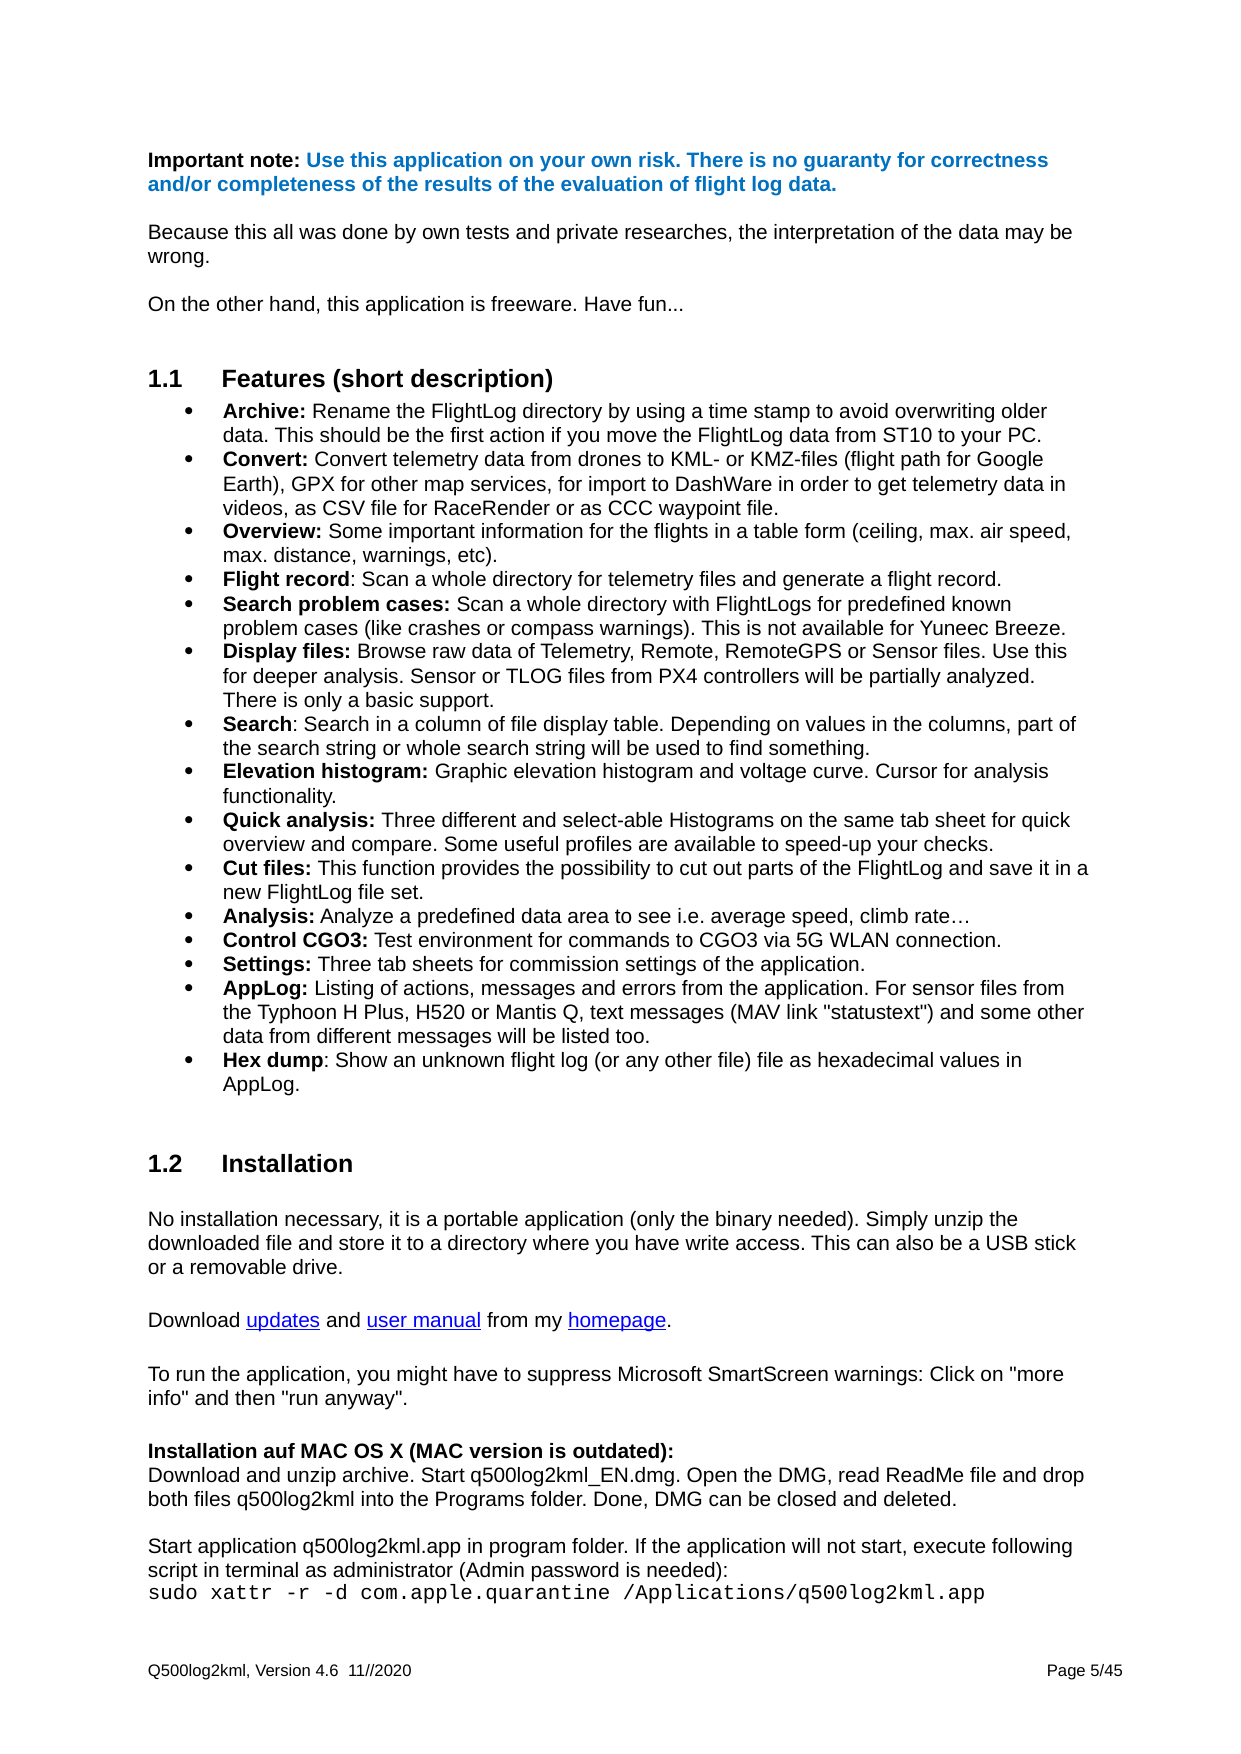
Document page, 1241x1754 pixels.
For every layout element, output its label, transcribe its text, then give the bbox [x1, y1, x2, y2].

list AppLog: Listing of actions, messages and errors from the application. For sensor files from the Typhoon H Plus, H520 or Mantis Q, text messages (MAV link "statustext") and some other data from different messages will be listed too. [185, 976, 1093, 1048]
list Flight record: Scan a whole directory for telemetry files and generate a flight record. [185, 567, 1093, 591]
list Cut files: This function provides the possibility to cut out parts of the FlightLog and save it in a new FlightLog file set. [185, 855, 1093, 903]
text Download updates and user manual from my homepage. [148, 1308, 1093, 1332]
text Installation auf MAC OS X (MAC version is outdated): [148, 1438, 1093, 1462]
list Overview: Some important information for the flights in a table form (ceiling, max. air speed, max. distance, warnings, etc). [185, 519, 1093, 567]
list Search problem cases: Scan a whole directory with FlightLogs for predefined known problem cases (like crashes or compass warnings). This is not available for Yuneec Breeze. [185, 591, 1093, 639]
subtitle Installation [148, 1149, 1093, 1178]
text On the other hand, this application is freeware. Have fun... [148, 291, 1093, 315]
text Because this all was done by own tests and private researches, the interpretation of the data may be wrong. [148, 219, 1093, 267]
text No installation necessary, it is a portable application (only the binary needed). Simply unzip the downloaded file and store it to a directory where you have write access. This can also be a USB stick or a removable drive. [148, 1207, 1093, 1279]
list Display files: Browse raw data of Telemetry, Remote, RemoteGPS or Sensor files. Use this for deeper analysis. Sensor or TLOG files from PX4 controllers will be partially analyzed. There is only a basic support. [185, 639, 1093, 711]
text Important note: Use this application on your own risk. There is no guaranty for correctness and/or completeness of the results of the evaluation of flight log data. [148, 148, 1093, 196]
text Start application q500log2kml.app in program folder. If the application will not start, execute following script in terminal as administrator (Admin password is needed): [148, 1534, 1093, 1582]
text sudo xattr -r -d com.apple.quarantine /Applications/q500log2kml.app [148, 1582, 1093, 1606]
list Elevation histogram: Graphic elevation histogram and voltage curve. Cursor for analysis functionality. [185, 759, 1093, 807]
list Analysis: Analyze a predefined data area to see i.e. average speed, climb rate… [185, 903, 1093, 927]
list Search: Search in a column of file display table. Depending on values in the columns, part of the search string or whole search string will be used to find something. [185, 711, 1093, 759]
list Settings: Three tab sheets for commission settings of the application. [185, 952, 1093, 976]
list Hex dump: Show an unknown flight log (or any other file) file as hexadecimal values in AppLog. [185, 1048, 1093, 1124]
subtitle Features (short description) [148, 364, 1093, 393]
list Quick analysis: Three different and select-able Histograms on the same tab sheet for quick overview and compare. Some useful profiles are available to speed-up your checks. [185, 807, 1093, 855]
list Convert: Convert telemetry data from drones to KML- or KMZ-files (flight path for Google Earth), GPX for other map services, for import to DashWare in order to get telemetry data in videos, as CSV file for RaceRender or as CCC waypoint file. [185, 447, 1093, 519]
list Archive: Rename the FlightLog directory by using a time stamp to avoid overwriting older data. This should be the first action if you move the FlightLog data from ST10 to your PC. [185, 399, 1093, 447]
text Download and unzip archive. Start q500log2kml_EN.dmg. Open the DMG, read ReadMe file and drop both files q500log2kml into the Programs folder. Done, DMG can be closed and deleted. [148, 1462, 1093, 1510]
list Control CGO3: Test environment for commands to CGO3 via 5G WLAN connection. [185, 927, 1093, 952]
text To run the application, you might have to suppress Microsoft SmartScreen warnings: Click on "more info" and then "run anyway". [148, 1361, 1093, 1409]
